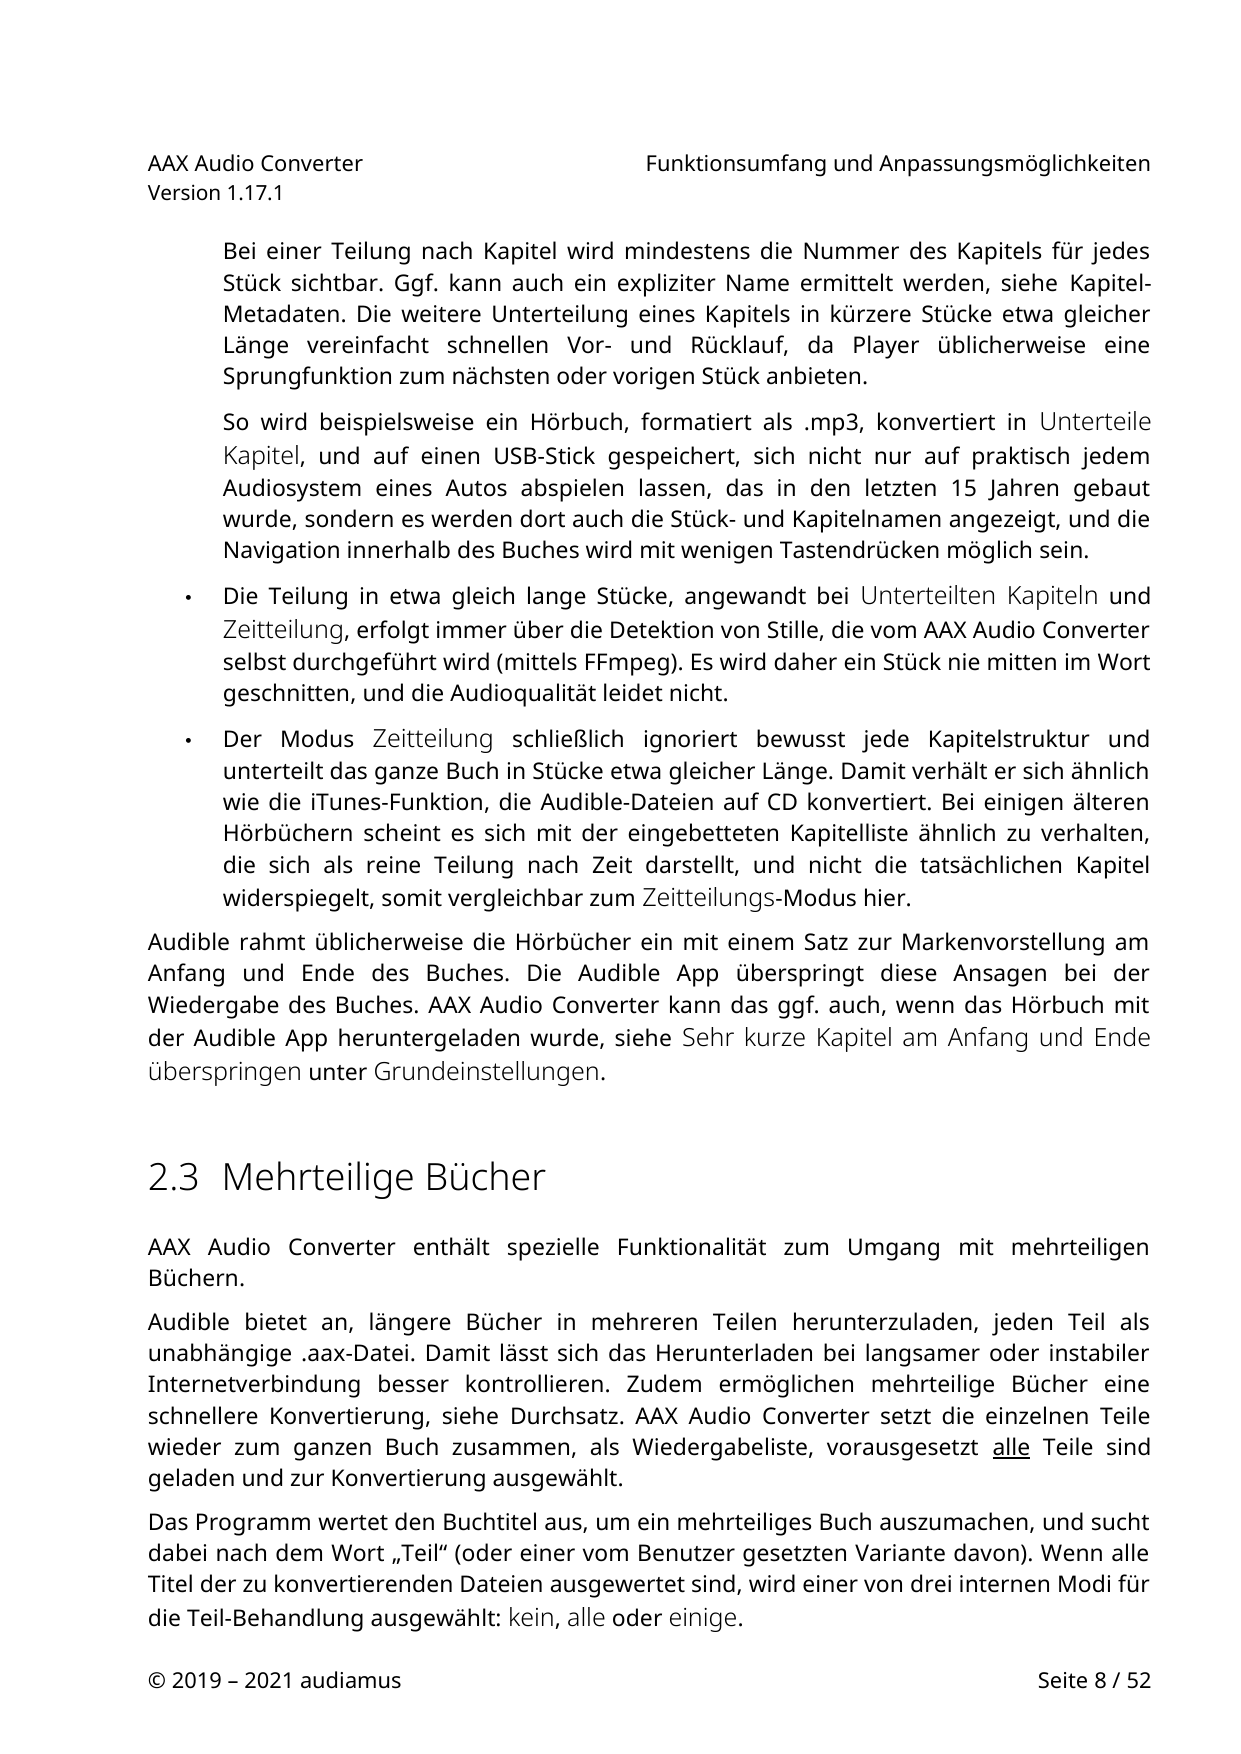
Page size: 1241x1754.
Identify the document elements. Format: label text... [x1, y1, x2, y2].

text Audible bietet an, längere Bücher in mehreren Teilen herunterzuladen, jeden Teil als unabhängige .aax-Datei. Damit lässt sich das Herunterladen bei langsamer oder instabiler Internetverbindung besser kontrollieren. Zudem ermöglichen mehrteilige Bücher eine schnellere Konvertierung, siehe Durchsatz. AAX Audio Converter setzt die einzelnen Teile wieder zum ganzen Buch zusammen, als Wiedergabeliste, vorausgesetzt alle Teile sind geladen und zur Konvertierung ausgewählt. [148, 1306, 1152, 1493]
list So wird beispielsweise ein Hörbuch, formatiert als .mp3, konvertiert in Unterteile Kapitel, und auf einen USB-Stick gespeichert, sich nicht nur auf praktisch jedem Audiosystem eines Autos abspielen lassen, das in den letzten 15 Jahren gebaut wurde, sondern es werden dort auch die Stück- und Kapitelnamen angezeigt, und die Navigation innerhalb des Buches wird mit wenigen Tastendrücken möglich sein. [185, 404, 1152, 566]
text Audible rahmt üblicherweise die Hörbücher ein mit einem Satz zur Markenvorstellung am Anfang und Ende des Buches. Die Audible App überspringt diese Ansagen bei der Wiedergabe des Buches. AAX Audio Converter kann das ggf. auch, wenn das Hörbuch mit der Audible App heruntergeladen wurde, siehe Sehr kurze Kapitel am Anfang und Ende überspringen unter Grundeinstellungen. [148, 926, 1152, 1088]
list Der Modus Zeitteilung schließlich ignoriert bewusst jede Kapitelstruktur und unterteilt das ganze Buch in Stücke etwa gleicher Länge. Damit verhält er sich ähnlich wie die iTunes-Funktion, die Audible-Dateien auf CD konvertiert. Bei einigen älteren Hörbüchern scheint es sich mit der eingebetteten Kapitelliste ähnlich zu verhalten, die sich als reine Teilung nach Zeit darstellt, und nicht die tatsächlichen Kapitel widerspiegelt, somit vergleichbar zum Zeitteilungs-Modus hier. [185, 721, 1152, 914]
list Die Teilung in etwa gleich lange Stücke, angewandt bei Unterteilten Kapiteln und Zeitteilung, erfolgt immer über die Detektion von Stille, die vom AAX Audio Converter selbst durchgeführt wird (mittels FFmpeg). Es wird daher ein Stück nie mitten im Wort geschnitten, und die Audioqualität leidet nicht. [185, 578, 1152, 708]
list Bei einer Teilung nach Kapitel wird mindestens die Nummer des Kapitels für jedes Stück sichtbar. Ggf. kann auch ein expliziter Name ermittelt werden, siehe Kapitel-Metadaten. Die weitere Unterteilung eines Kapitels in kürzere Stücke etwa gleicher Länge vereinfacht schnellen Vor- und Rücklauf, da Player üblicherweise eine Sprungfunktion zum nächsten oder vorigen Stück anbieten. [185, 235, 1152, 392]
subtitle Mehrteilige Bücher [148, 1150, 1152, 1201]
text Das Programm wertet den Buchtitel aus, um ein mehrteiliges Buch auszumachen, und sucht dabei nach dem Wort „Teil“ (oder einer vom Benutzer gesetzten Variante davon). Wenn alle Titel der zu konvertierenden Dateien ausgewertet sind, wird einer von drei internen Modi für die Teil-Behandlung ausgewählt: kein, alle oder einige. [148, 1506, 1152, 1633]
text AAX Audio Converter enthält spezielle Funktionalität zum Umgang mit mehrteiligen Büchern. [148, 1231, 1152, 1293]
